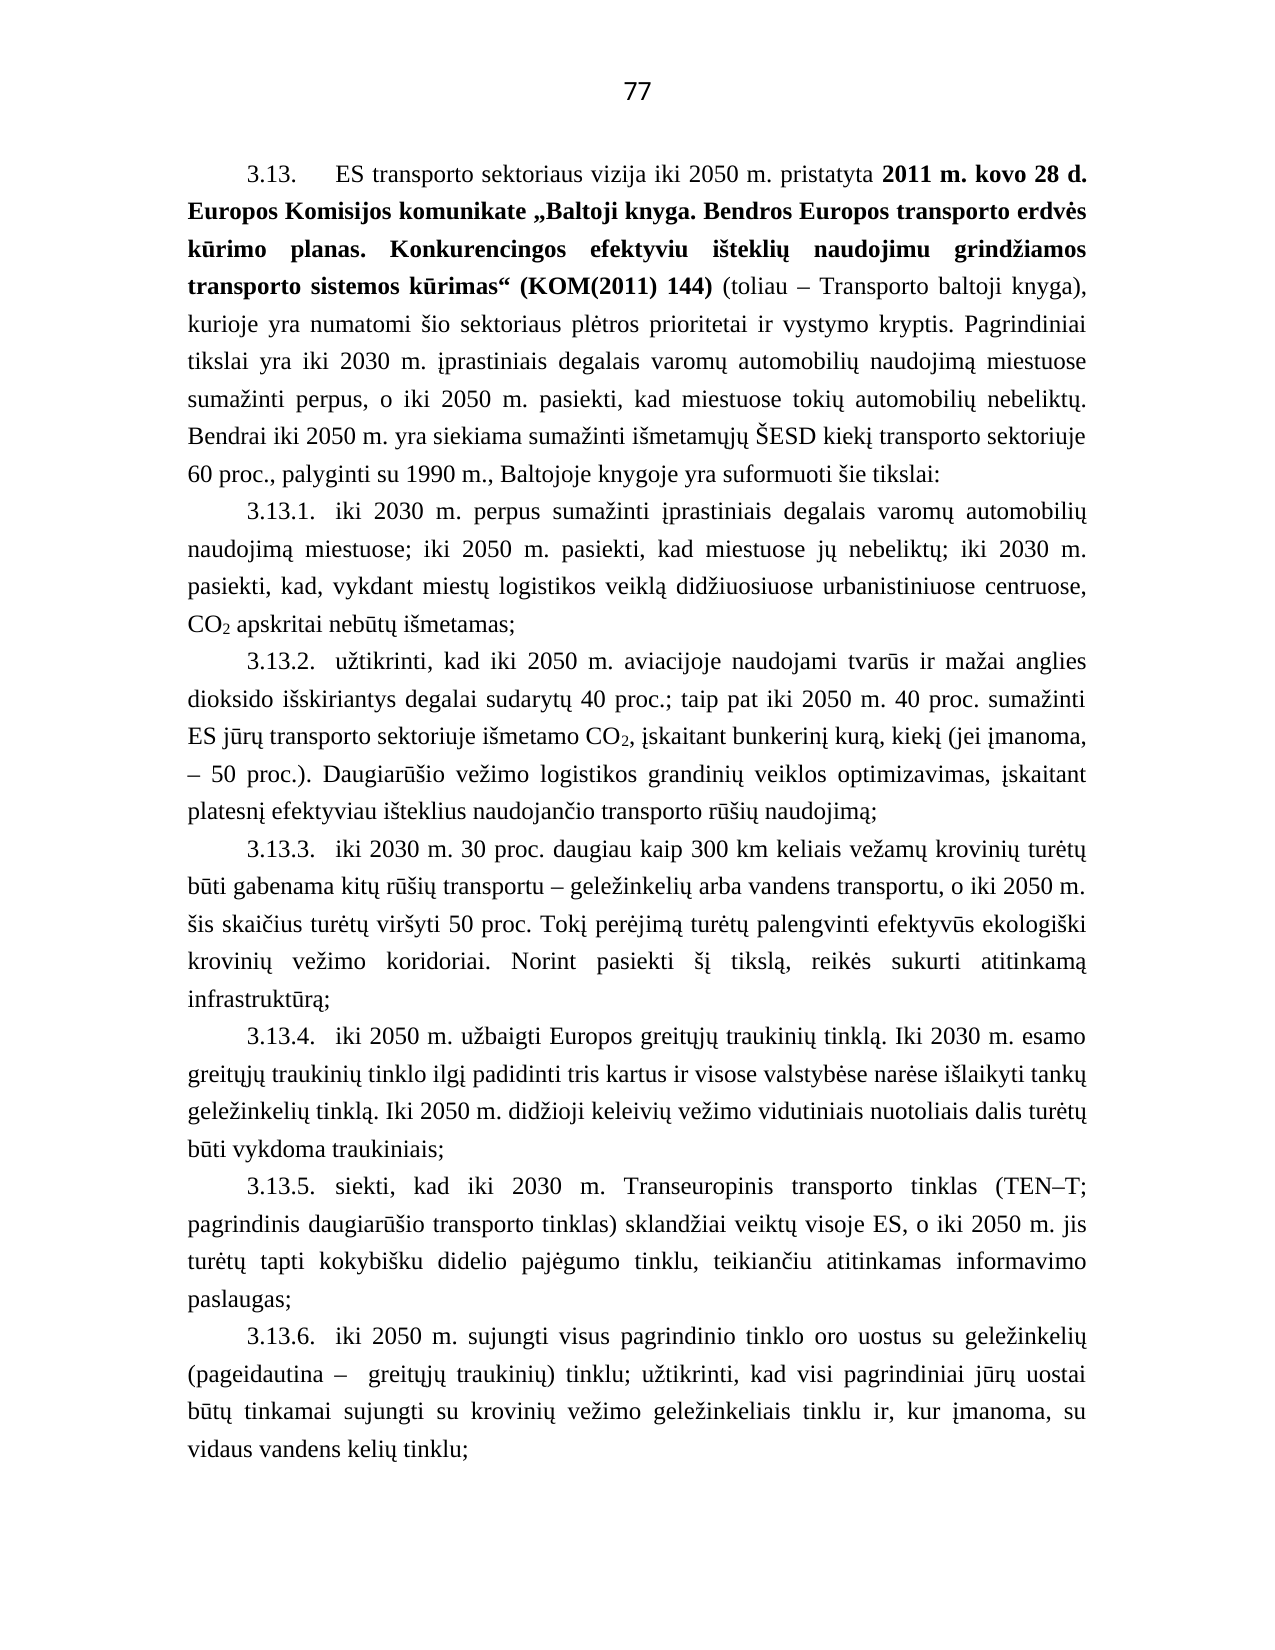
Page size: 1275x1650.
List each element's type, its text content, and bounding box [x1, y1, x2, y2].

text 3.13.1. iki 2030 m. perpus sumažinti įprastiniais degalais varomų automobilių naudojimą miestuose; iki 2050 m. pasiekti, kad miestuose jų nebeliktų; iki 2030 m. pasiekti, kad, vykdant miestų logistikos veiklą didžiuosiuose urbanistiniuose centruose, CO2 apskritai nebūtų išmetamas; [187, 487, 1087, 637]
text 3.13.5. siekti, kad iki 2030 m. Transeuropinis transporto tinklas (TEN–T; pagrindinis daugiarūšio transporto tinklas) sklandžiai veiktų visoje ES, o iki 2050 m. jis turėtų tapti kokybišku didelio pajėgumo tinklu, teikiančiu atitinkamas informavimo paslaugas; [187, 1162, 1087, 1312]
text 3.13.6. iki 2050 m. sujungti visus pagrindinio tinklo oro uostus su geležinkelių (pageidautina – greitųjų traukinių) tinklu; užtikrinti, kad visi pagrindiniai jūrų uostai būtų tinkamai sujungti su krovinių vežimo geležinkeliais tinklu ir, kur įmanoma, su vidaus vandens kelių tinklu; [187, 1312, 1087, 1462]
text 3.13. ES transporto sektoriaus vizija iki 2050 m. pristatyta 2011 m. kovo 28 d. Europos Komisijos komunikate „Baltoji knyga. Bendros Europos transporto erdvės kūrimo planas. Konkurencingos efektyviu išteklių naudojimu grindžiamos transporto sistemos kūrimas“ (KOM(2011) 144) (toliau – Transporto baltoji knyga), kurioje yra numatomi šio sektoriaus plėtros prioritetai ir vystymo kryptis. Pagrindiniai tikslai yra iki 2030 m. įprastiniais degalais varomų automobilių naudojimą miestuose sumažinti perpus, o iki 2050 m. pasiekti, kad miestuose tokių automobilių nebeliktų. Bendrai iki 2050 m. yra siekiama sumažinti išmetamųjų ŠESD kiekį transporto sektoriuje 60 proc., palyginti su 1990 m., Baltojoje knygoje yra suformuoti šie tikslai: [187, 150, 1087, 487]
text 3.13.3. iki 2030 m. 30 proc. daugiau kaip 300 km keliais vežamų krovinių turėtų būti gabenama kitų rūšių transportu – geležinkelių arba vandens transportu, o iki 2050 m. šis skaičius turėtų viršyti 50 proc. Tokį perėjimą turėtų palengvinti efektyvūs ekologiški krovinių vežimo koridoriai. Norint pasiekti šį tikslą, reikės sukurti atitinkamą infrastruktūrą; [187, 825, 1087, 1012]
text 3.13.4. iki 2050 m. užbaigti Europos greitųjų traukinių tinklą. Iki 2030 m. esamo greitųjų traukinių tinklo ilgį padidinti tris kartus ir visose valstybėse narėse išlaikyti tankų geležinkelių tinklą. Iki 2050 m. didžioji keleivių vežimo vidutiniais nuotoliais dalis turėtų būti vykdoma traukiniais; [187, 1012, 1087, 1162]
text 3.13.2. užtikrinti, kad iki 2050 m. aviacijoje naudojami tvarūs ir mažai anglies dioksido išskiriantys degalai sudarytų 40 proc.; taip pat iki 2050 m. 40 proc. sumažinti ES jūrų transporto sektoriuje išmetamo CO2, įskaitant bunkerinį kurą, kiekį (jei įmanoma, – 50 proc.). Daugiarūšio vežimo logistikos grandinių veiklos optimizavimas, įskaitant platesnį efektyviau išteklius naudojančio transporto rūšių naudojimą; [187, 637, 1087, 825]
